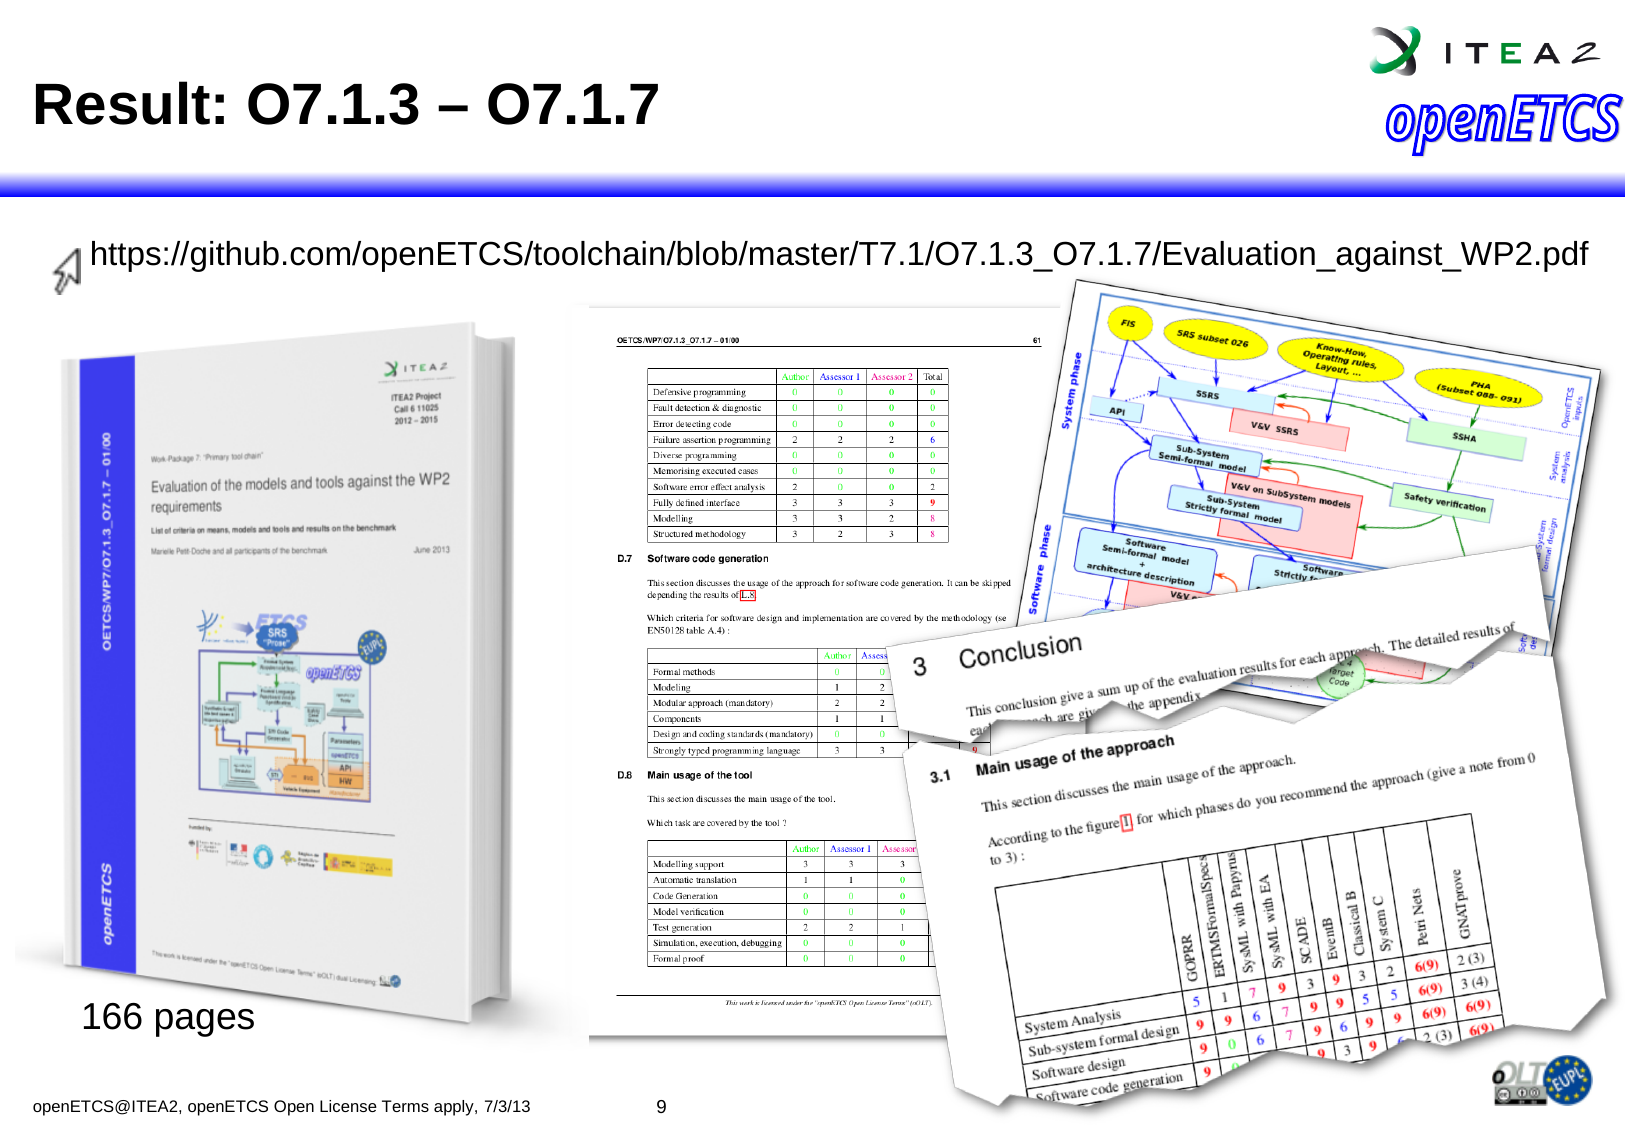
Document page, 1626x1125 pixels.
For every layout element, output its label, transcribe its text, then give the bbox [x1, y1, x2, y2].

title Result: O7.1.3 – O7.1.7 [32, 66, 1356, 173]
picture [15, 280, 1626, 1125]
picture [1348, 26, 1626, 76]
text_box https://github.com/openETCS/toolchain/blob/master/T7.1/O7.1.3_O7.1.7/Evaluation_against_WP2.pdf [75, 224, 1626, 280]
text_box 166 pages [66, 984, 271, 1045]
picture [51, 248, 81, 295]
